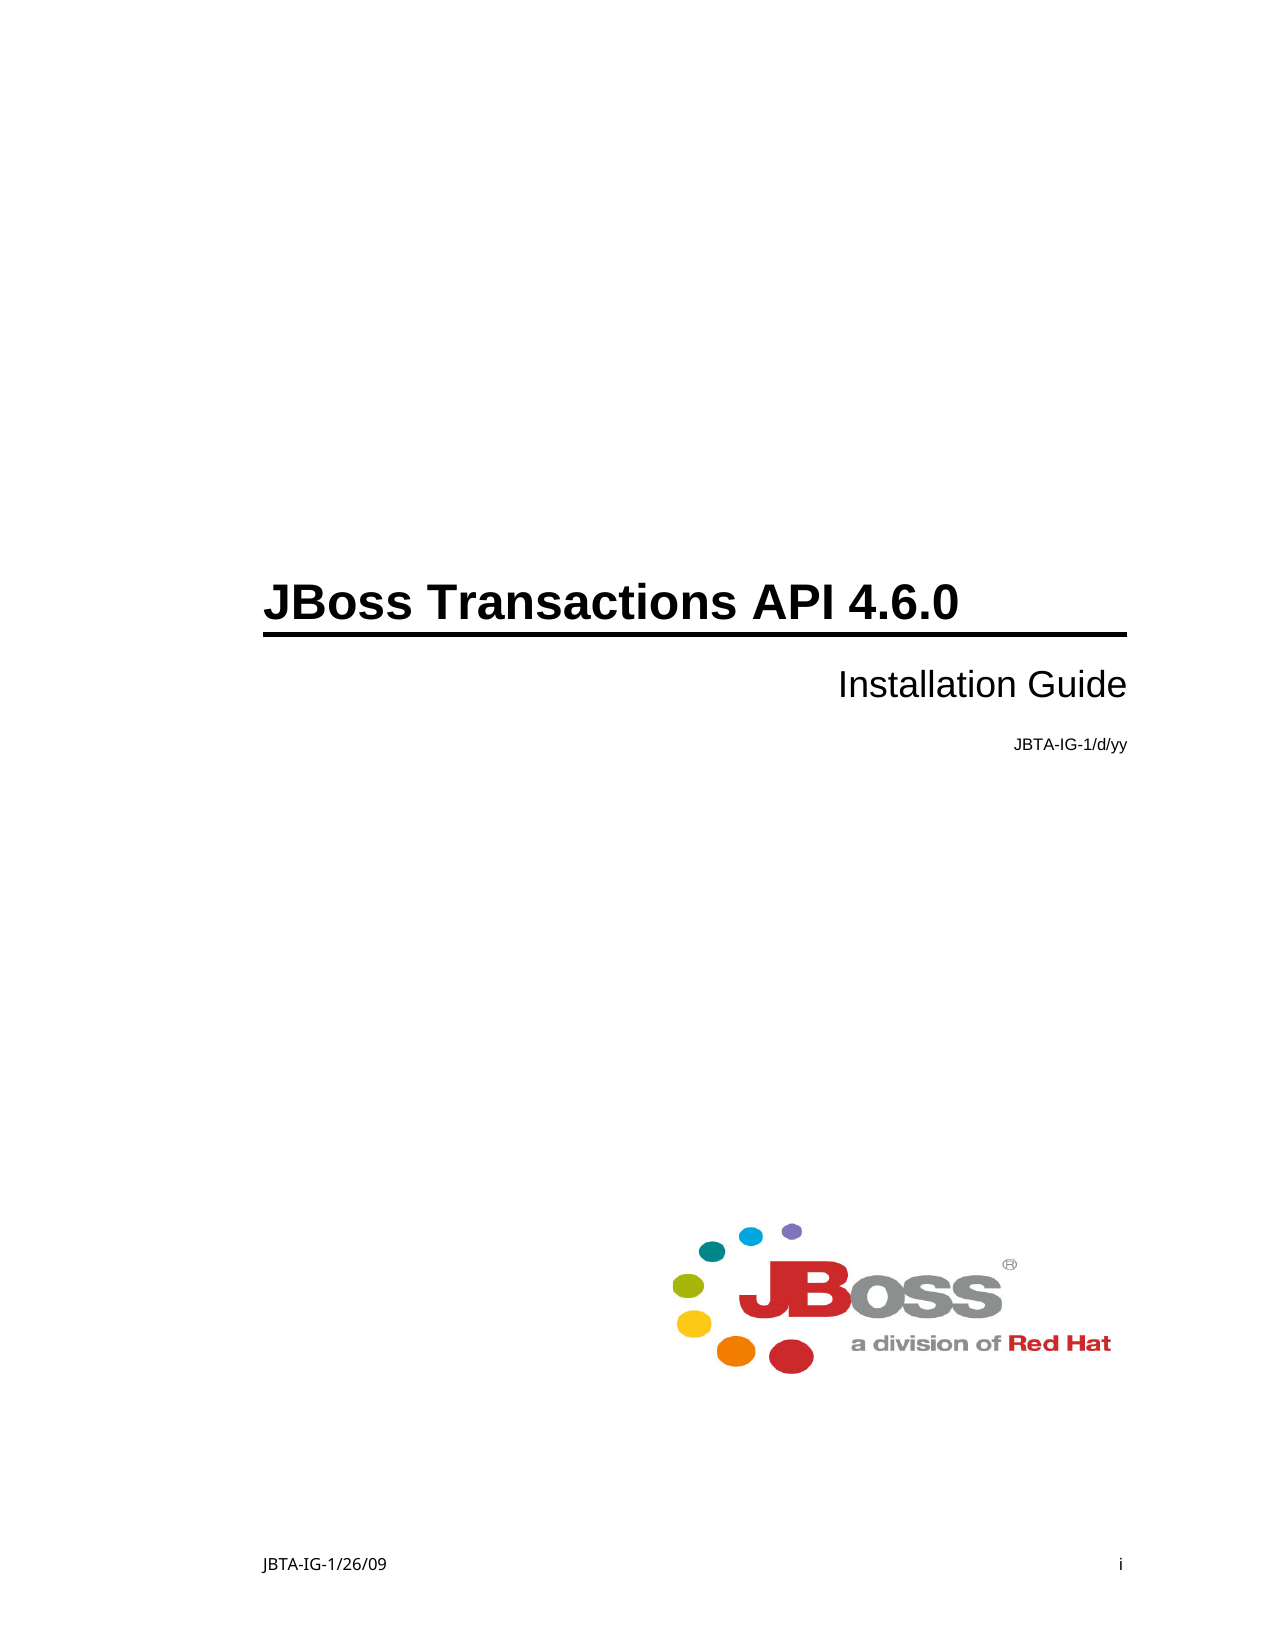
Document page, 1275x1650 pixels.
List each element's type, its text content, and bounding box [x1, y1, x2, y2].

title JBoss Transactions API 4.6.0 [263, 573, 1127, 632]
picture [672, 1223, 1111, 1374]
subtitle Installation Guide [263, 662, 1127, 706]
text JBTA-IG-1/d/yy [263, 735, 1127, 754]
